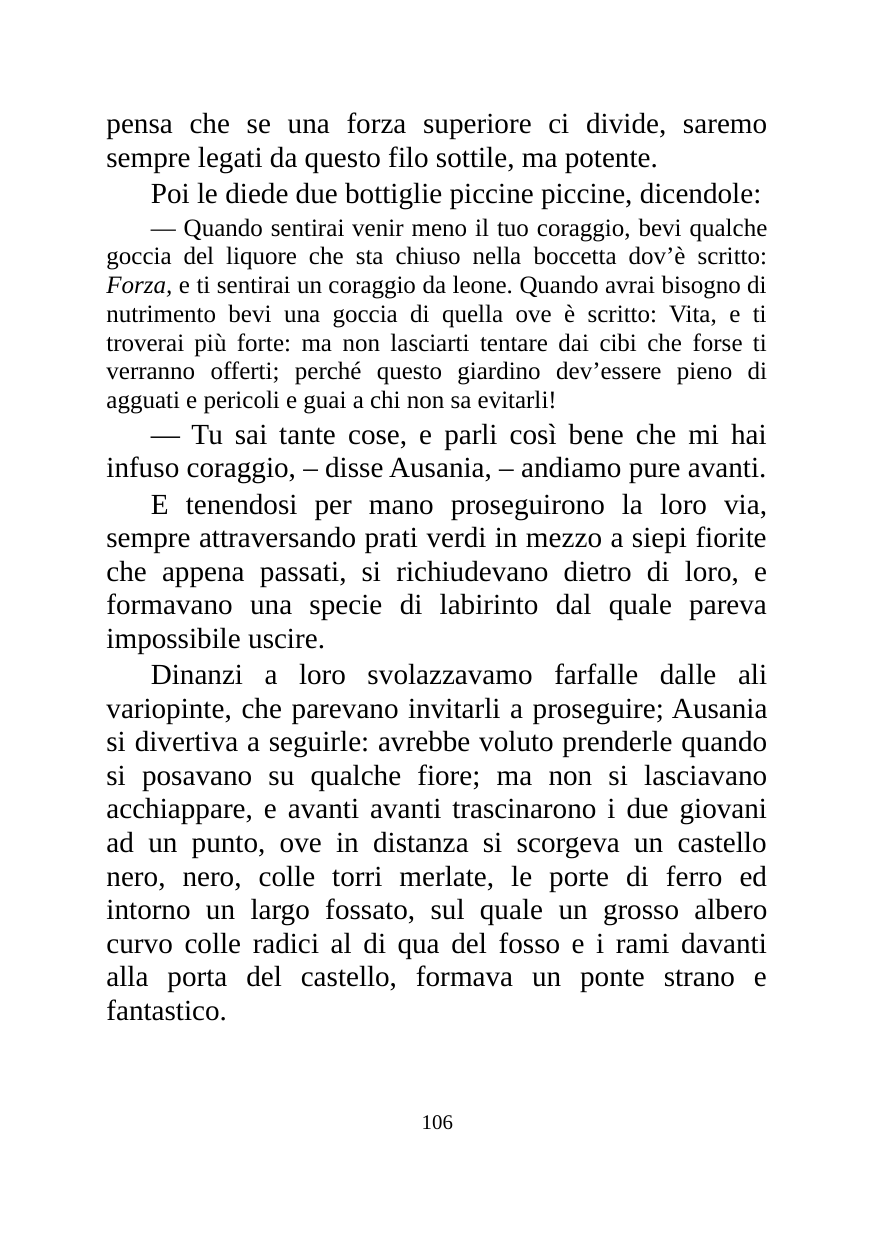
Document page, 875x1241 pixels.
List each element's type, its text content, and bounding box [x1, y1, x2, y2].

text Dinanzi a loro svolazzavamo farfalle dalle ali variopinte, che parevano invitarli a proseguire; Ausania si divertiva a seguirle: avrebbe voluto prenderle quando si posavano su qualche fiore; ma non si lasciavano acchiappare, e avanti avanti trascinarono i due giovani ad un punto, ove in distanza si scorgeva un castello nero, nero, colle torri merlate, le porte di ferro ed intorno un largo fossato, sul quale un grosso albero curvo colle radici al di qua del fosso e i rami davanti alla porta del castello, formava un ponte strano e fantastico. [106, 657, 768, 1026]
text Poi le diede due bottiglie piccine piccine, dicendole: [106, 176, 768, 210]
text — Quando sentirai venir meno il tuo coraggio, bevi qualche goccia del liquore che sta chiuso nella boccetta dov’è scritto: Forza, e ti sentirai un coraggio da leone. Quando avrai bisogno di nutrimento bevi una goccia di quella ove è scritto: Vita, e ti troverai più forte: ma non lasciarti tentare dai cibi che forse ti verranno offerti; perché questo giardino dev’essere pieno di agguati e pericoli e guai a chi non sa evitarli! [106, 213, 768, 414]
text pensa che se una forza superiore ci divide, saremo sempre legati da questo filo sottile, ma potente. [106, 106, 768, 173]
text — Tu sai tante cose, e parli così bene che mi hai infuso coraggio, – disse Ausania, – andiamo pure avanti. [106, 417, 768, 484]
text E tenendosi per mano proseguirono la loro via, sempre attraversando prati verdi in mezzo a siepi fiorite che appena passati, si richiudevano dietro di loro, e formavano una specie di labirinto dal quale pareva impossibile uscire. [106, 487, 768, 654]
